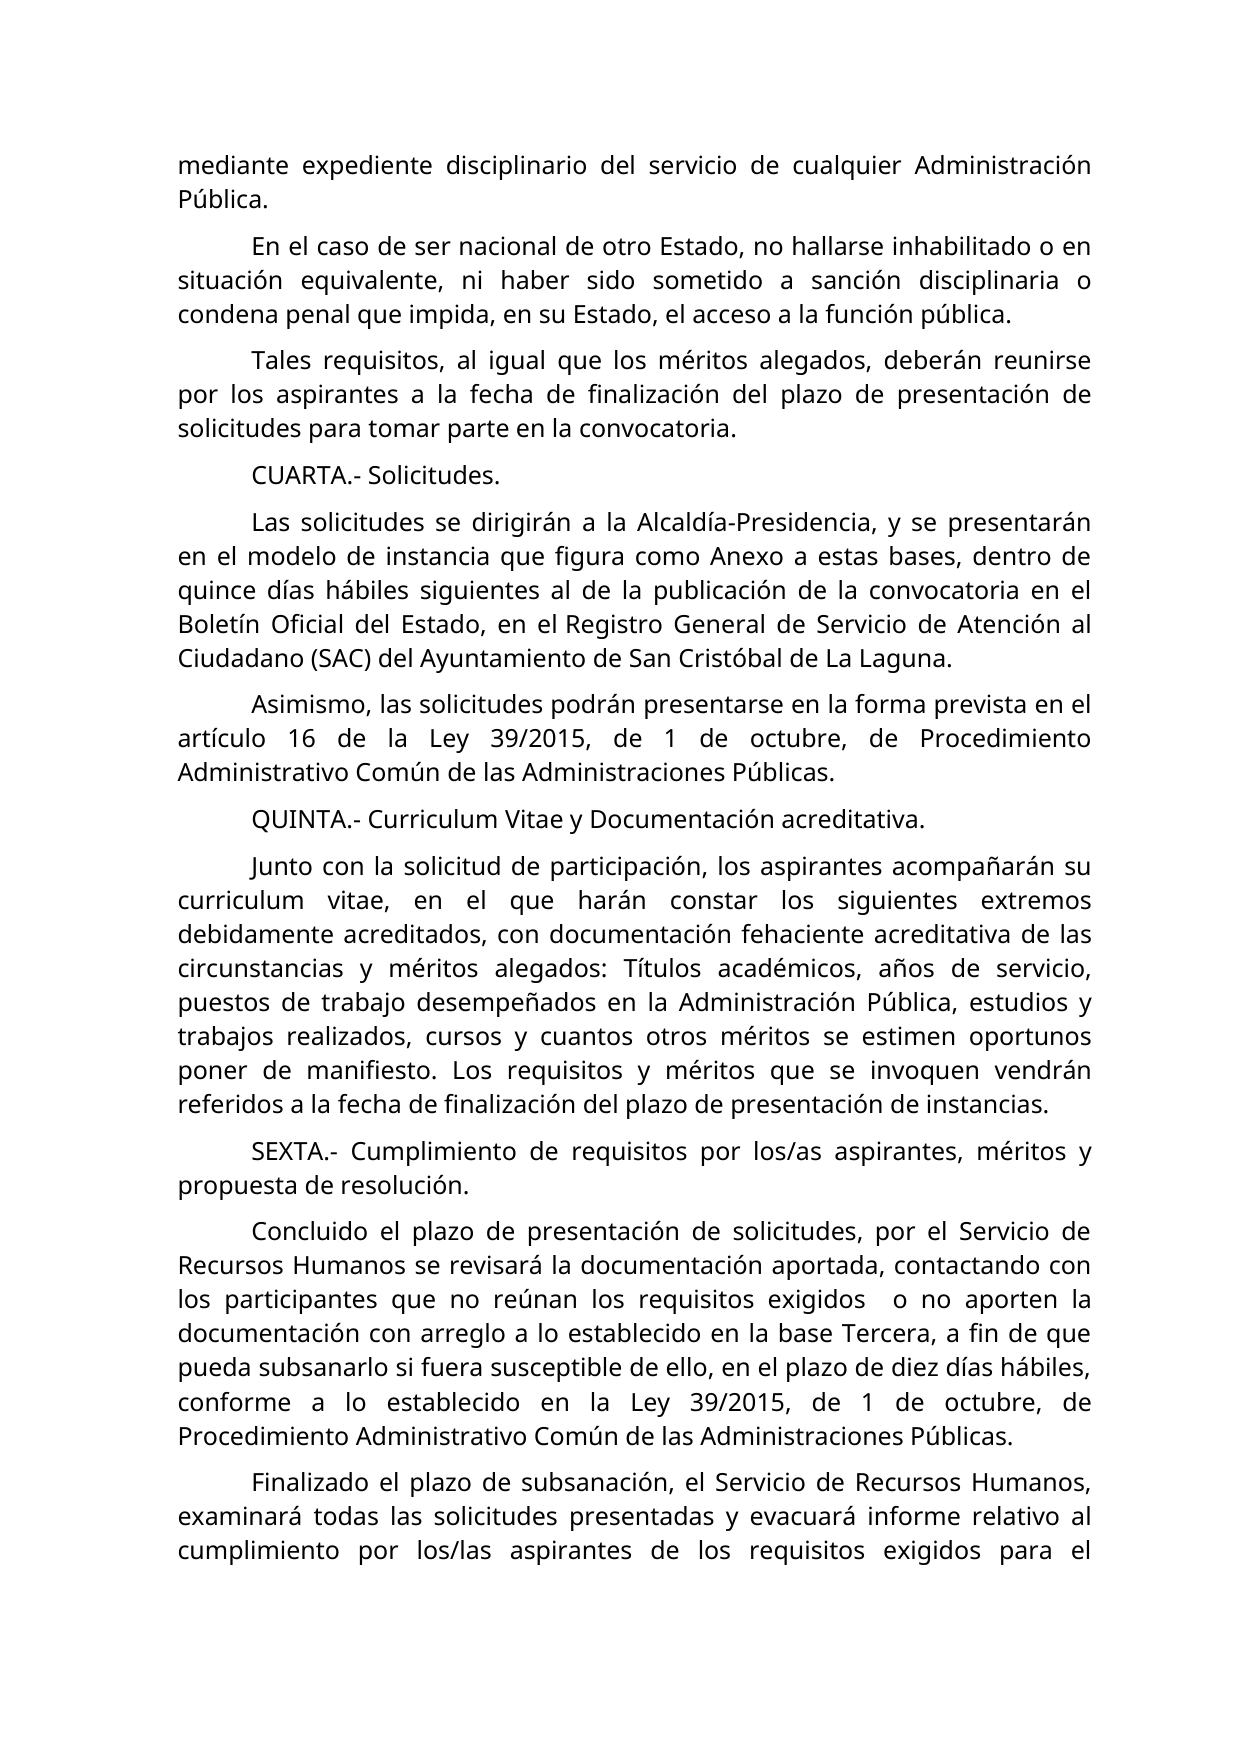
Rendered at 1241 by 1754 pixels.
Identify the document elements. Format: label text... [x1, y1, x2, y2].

text CUARTA.- Solicitudes. [177, 458, 1093, 492]
text En el caso de ser nacional de otro Estado, no hallarse inhabilitado o en situación equivalente, ni haber sido sometido a sanción disciplinaria o condena penal que impida, en su Estado, el acceso a la función pública. [177, 228, 1093, 330]
text Asimismo, las solicitudes podrán presentarse en la forma prevista en el artículo 16 de la Ley 39/2015, de 1 de octubre, de Procedimiento Administrativo Común de las Administraciones Públicas. [177, 687, 1093, 789]
text Junto con la solicitud de participación, los aspirantes acompañarán su curriculum vitae, en el que harán constar los siguientes extremos debidamente acreditados, con documentación fehaciente acreditativa de las circunstancias y méritos alegados: Títulos académicos, años de servicio, puestos de trabajo desempeñados en la Administración Pública, estudios y trabajos realizados, cursos y cuantos otros méritos se estimen oportunos poner de manifiesto. Los requisitos y méritos que se invoquen vendrán referidos a la fecha de finalización del plazo de presentación de instancias. [177, 848, 1093, 1121]
text Concluido el plazo de presentación de solicitudes, por el Servicio de Recursos Humanos se revisará la documentación aportada, contactando con los participantes que no reúnan los requisitos exigidos o no aporten la documentación con arreglo a lo establecido en la base Tercera, a fin de que pueda subsanarlo si fuera susceptible de ello, en el plazo de diez días hábiles, conforme a lo establecido en la Ley 39/2015, de 1 de octubre, de Procedimiento Administrativo Común de las Administraciones Públicas. [177, 1214, 1093, 1452]
text QUINTA.- Curriculum Vitae y Documentación acreditativa. [177, 802, 1093, 836]
text mediante expediente disciplinario del servicio de cualquier Administración Pública. [177, 148, 1093, 216]
text SEXTA.- Cumplimiento de requisitos por los/as aspirantes, méritos y propuesta de resolución. [177, 1133, 1093, 1201]
text Finalizado el plazo de subsanación, el Servicio de Recursos Humanos, examinará todas las solicitudes presentadas y evacuará informe relativo al cumplimiento por los/las aspirantes de los requisitos exigidos para el [177, 1465, 1093, 1567]
text Tales requisitos, al igual que los méritos alegados, deberán reunirse por los aspirantes a la fecha de finalización del plazo de presentación de solicitudes para tomar parte en la convocatoria. [177, 343, 1093, 445]
text Las solicitudes se dirigirán a la Alcaldía-Presidencia, y se presentarán en el modelo de instancia que figura como Anexo a estas bases, dentro de quince días hábiles siguientes al de la publicación de la convocatoria en el Boletín Oficial del Estado, en el Registro General de Servicio de Atención al Ciudadano (SAC) del Ayuntamiento de San Cristóbal de La Laguna. [177, 504, 1093, 674]
